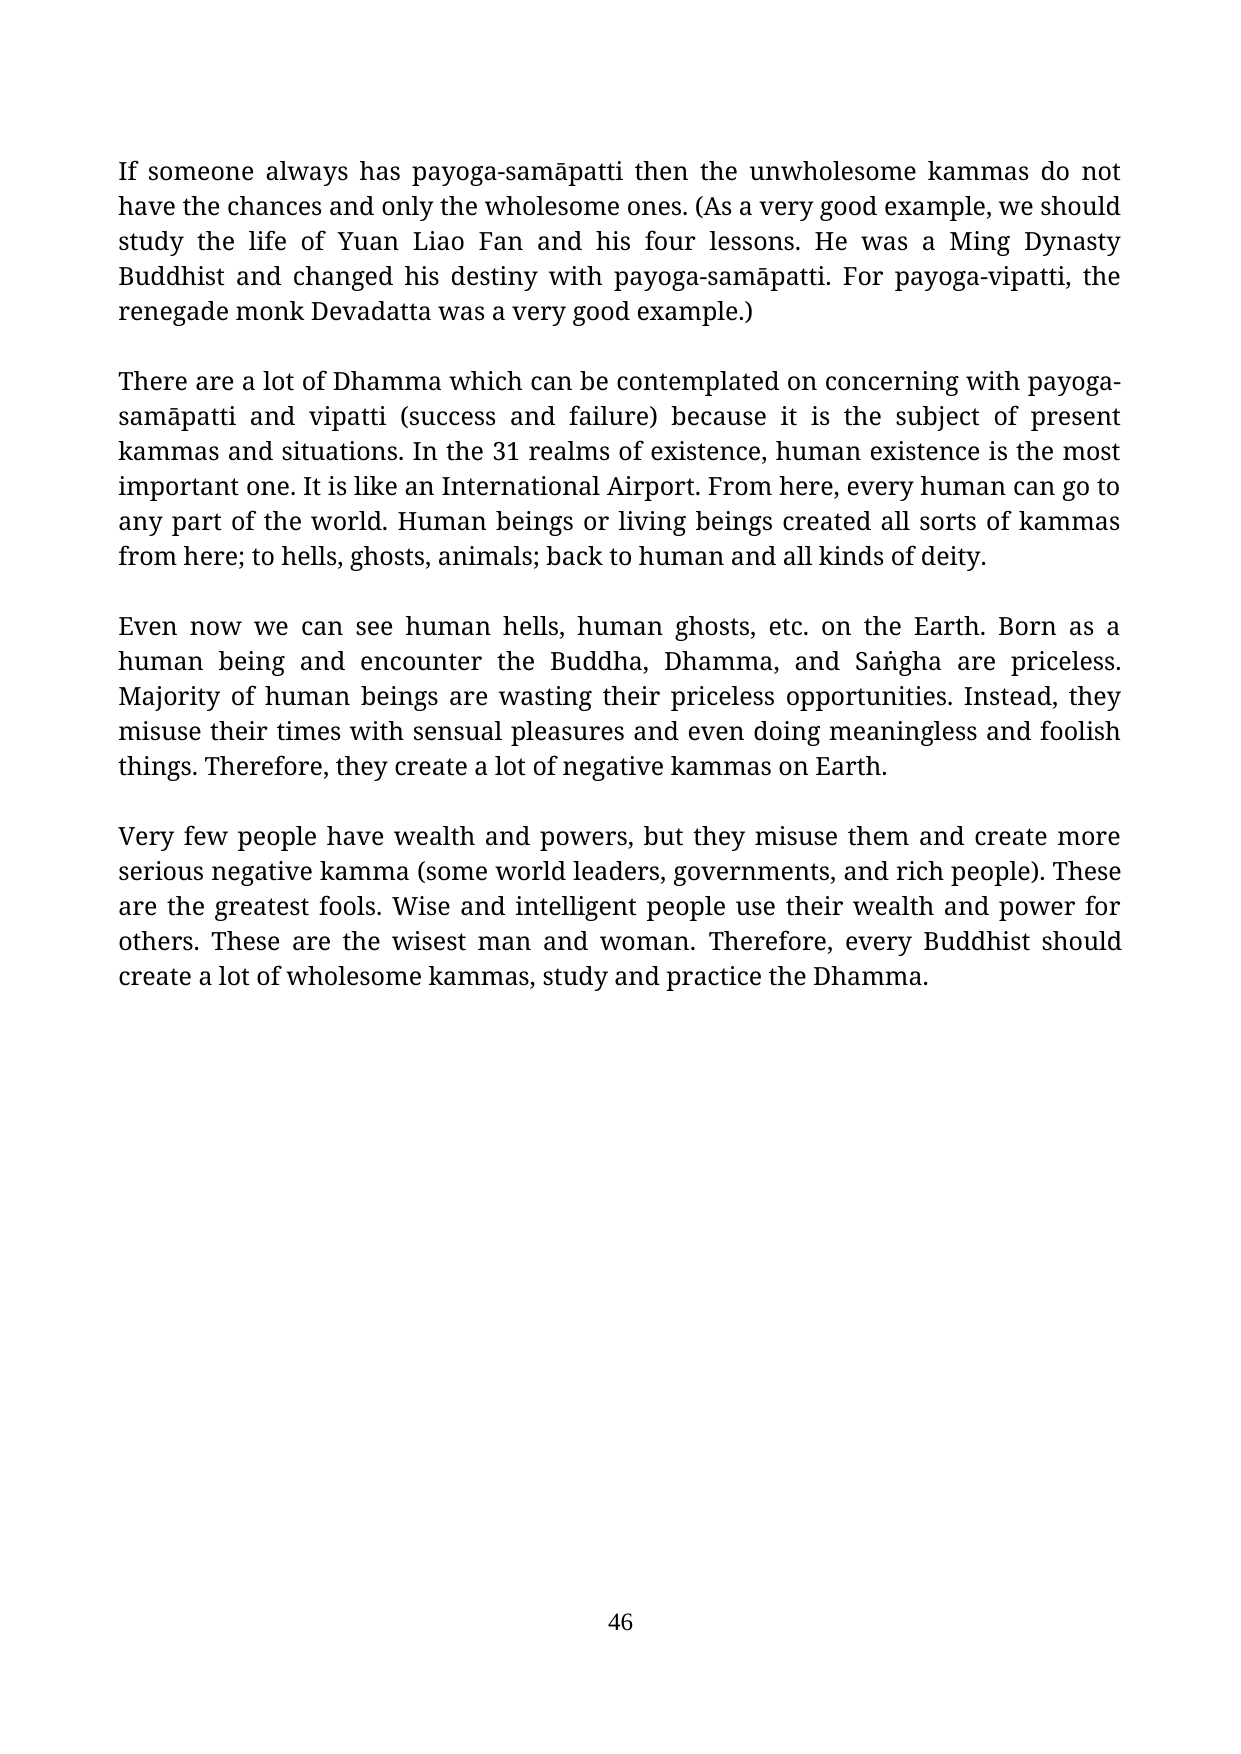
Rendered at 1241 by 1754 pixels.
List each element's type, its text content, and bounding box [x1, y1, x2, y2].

text If someone always has payoga-samāpatti then the unwholesome kammas do not have the chances and only the wholesome ones. (As a very good example, we should study the life of Yuan Liao Fan and his four lessons. He was a Ming Dynasty Buddhist and changed his destiny with payoga-samāpatti. For payoga-vipatti, the renegade monk Devadatta was a very good example.) There are a lot of Dhamma which can be contemplated on concerning with payoga-samāpatti and vipatti (success and failure) because it is the subject of present kammas and situations. In the 31 realms of existence, human existence is the most important one. It is like an International Airport. From here, every human can go to any part of the world. Human beings or living beings created all sorts of kammas from here; to hells, ghosts, animals; back to human and all kinds of deity. Even now we can see human hells, human ghosts, etc. on the Earth. Born as a human being and encounter the Buddha, Dhamma, and Saṅgha are priceless. Majority of human beings are wasting their priceless opportunities. Instead, they misuse their times with sensual pleasures and even doing meaningless and foolish things. Therefore, they create a lot of negative kammas on Earth. Very few people have wealth and powers, but they misuse them and create more serious negative kamma (some world leaders, governments, and rich people). These are the greatest fools. Wise and intelligent people use their wealth and power for others. These are the wisest man and woman. Therefore, every Buddhist should create a lot of wholesome kammas, study and practice the Dhamma. [118, 118, 1122, 993]
